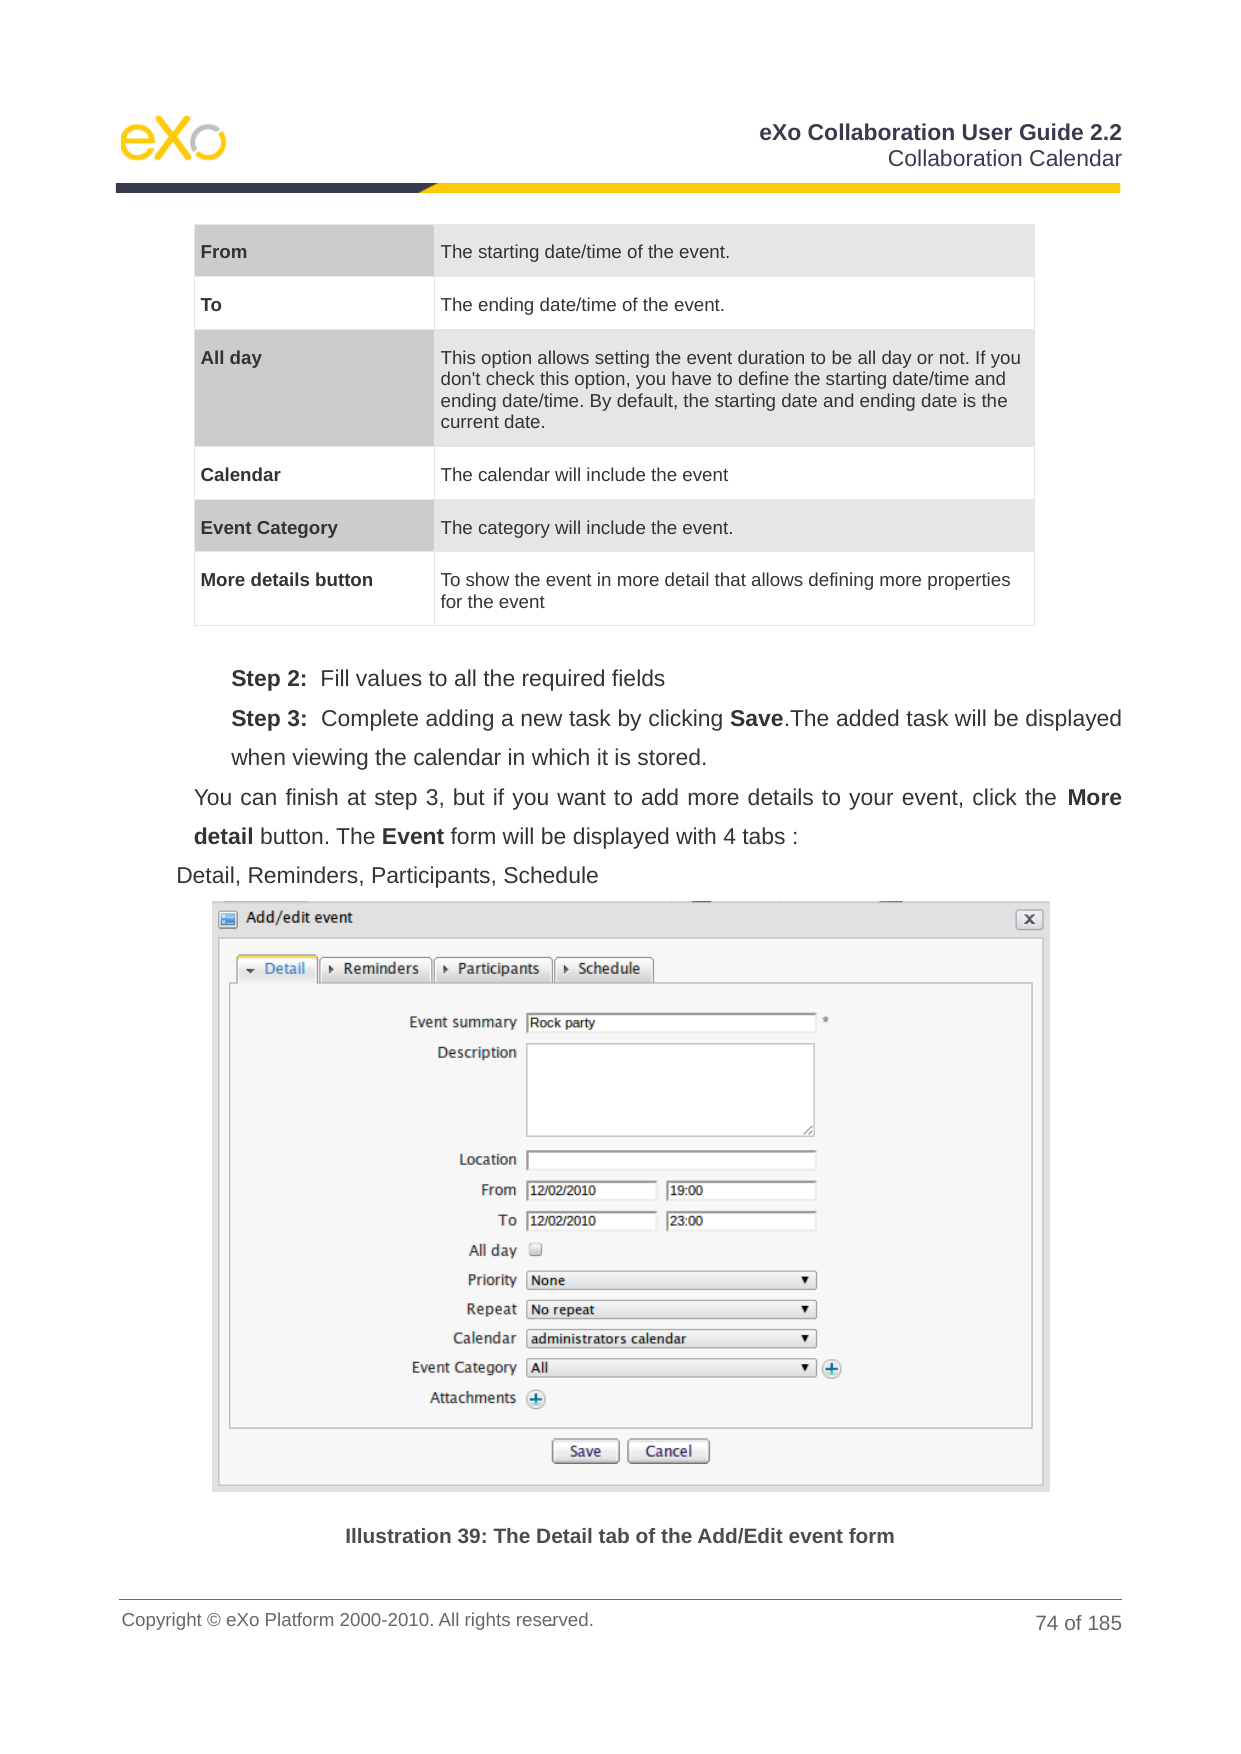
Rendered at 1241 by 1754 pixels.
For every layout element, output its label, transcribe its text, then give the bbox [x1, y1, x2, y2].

table_cell The ending date/time of the event. [435, 277, 1034, 329]
picture [212, 901, 1050, 1492]
table_cell From [195, 225, 434, 276]
list You can finish at step 3, but if you want to add more details to your event, click the More detail button. The Event form will be displayed with 4 tabs : [156, 783, 1122, 849]
text Illustration 39: The Detail tab of the Add/Edit event form [182, 1492, 1058, 1547]
table_cell Calendar [195, 447, 434, 499]
table_cell The category will include the event. [435, 500, 1034, 551]
table_cell All day [195, 330, 434, 446]
picture [120, 115, 227, 161]
table_cell The starting date/time of the event. [435, 225, 1034, 276]
table_cell Event Category [195, 500, 434, 551]
table_cell To [195, 277, 434, 329]
text Detail, Reminders, Participants, Schedule [118, 862, 1122, 889]
list Step 2: Fill values to all the required fields [193, 665, 1122, 691]
table_cell To show the event in more detail that allows defining more properties for the event [435, 552, 1034, 625]
table_cell This option allows setting the event duration to be all day or not. If you don't check this option, you have to define the starting date/time and ending date/time. By default, the starting date and ending date is the current date. [435, 330, 1034, 446]
list Step 3: Complete adding a new task by clicking Save.The added task will be displayed when viewing the calendar in which it is stored. [193, 704, 1122, 770]
table_cell The calendar will include the event [435, 447, 1034, 499]
table_cell More details button [195, 552, 434, 625]
picture [115, 183, 1121, 193]
